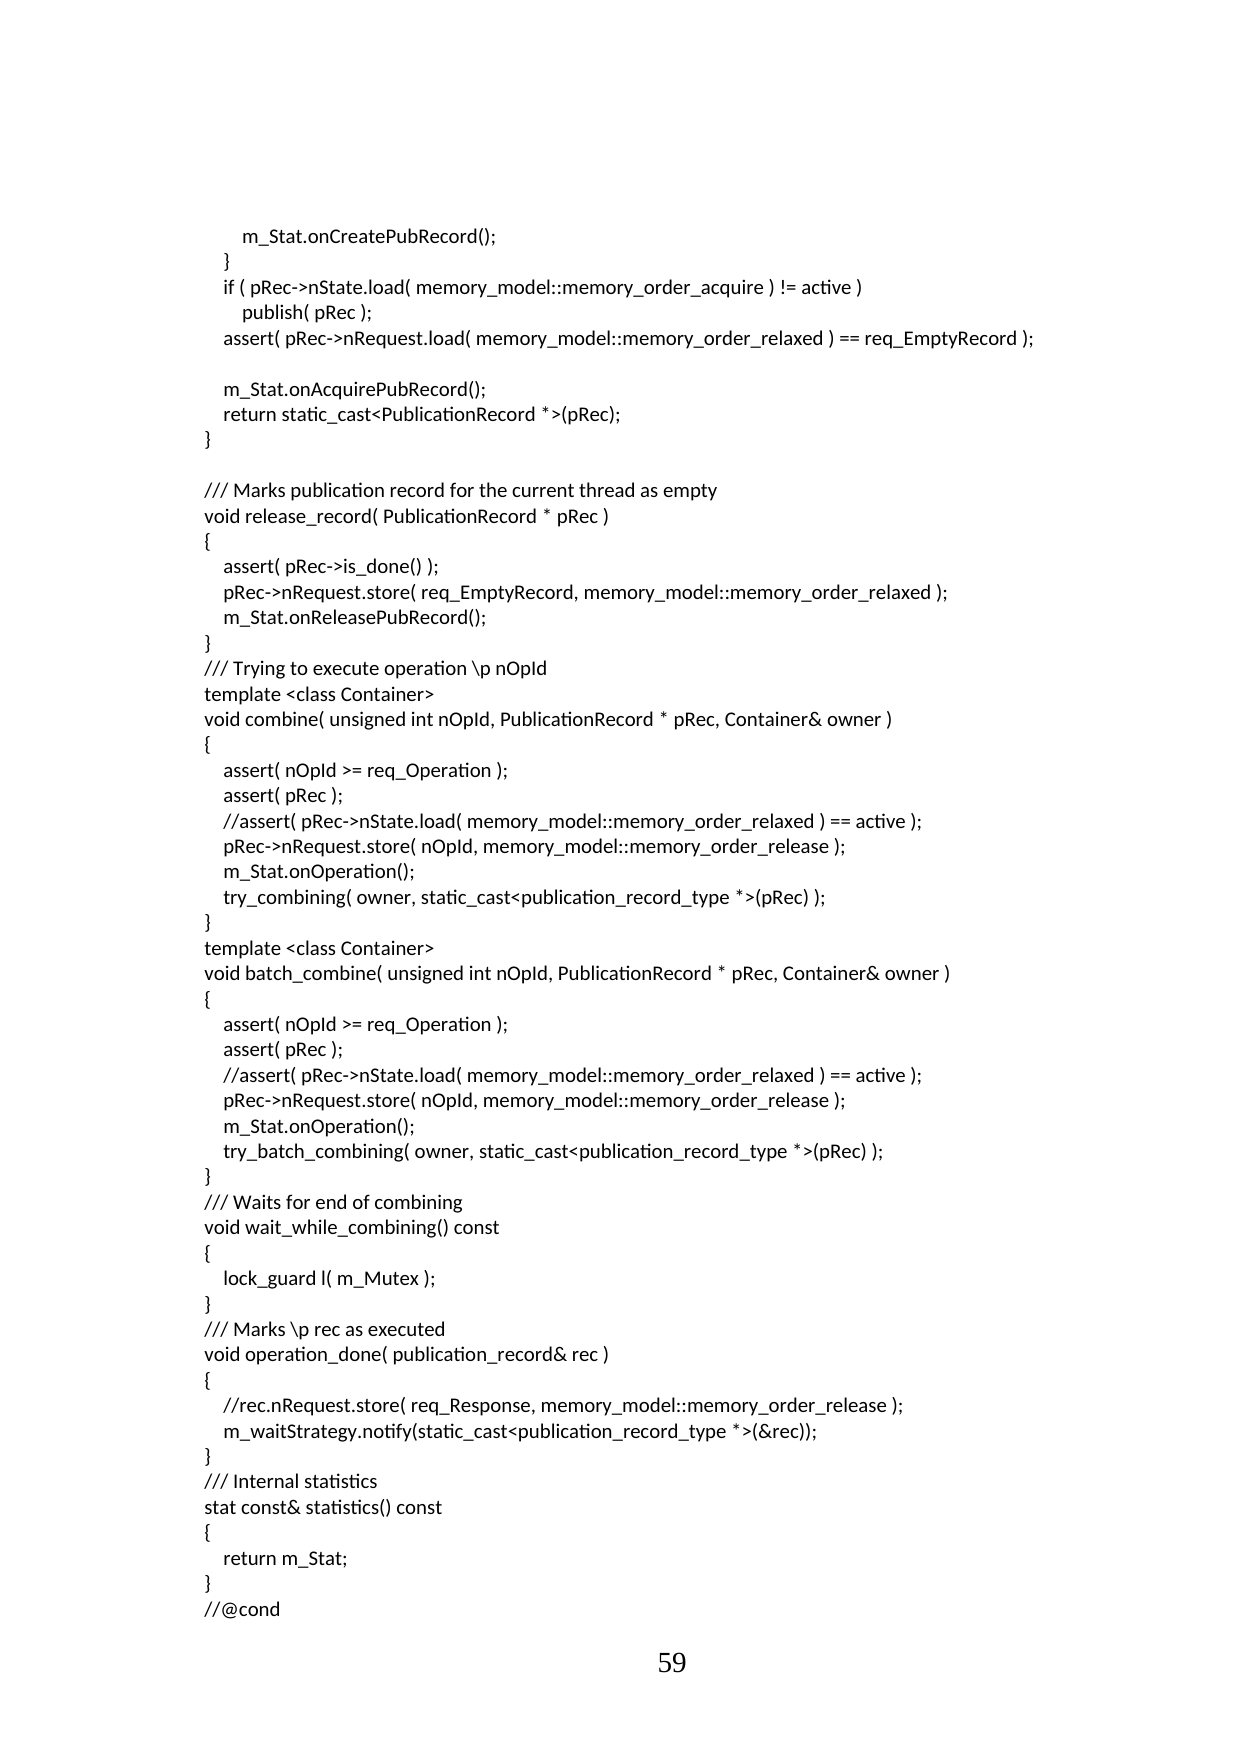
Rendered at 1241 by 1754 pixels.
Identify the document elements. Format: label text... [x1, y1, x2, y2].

text //assert( pRec->nState.load( memory_model::memory_order_relaxed ) == active ); [148, 808, 1122, 833]
text } [148, 1164, 1122, 1189]
text { [148, 1519, 1122, 1545]
text //rec.nRequest.store( req_Response, memory_model::memory_order_release ); [148, 1392, 1122, 1418]
text //@cond [148, 1596, 1122, 1621]
text } [148, 1291, 1122, 1316]
text m_Stat.onAcquirePubRecord(); [148, 376, 1122, 401]
text try_combining( owner, static_cast<publication_record_type *>(pRec) ); [148, 884, 1122, 909]
text /// Trying to execute operation \p nOpId [148, 655, 1122, 681]
text assert( pRec->nRequest.load( memory_model::memory_order_relaxed ) == req_EmptyRecord ); [148, 325, 1122, 350]
text assert( pRec->is_done() ); [148, 554, 1122, 579]
text } [148, 427, 1122, 452]
text if ( pRec->nState.load( memory_model::memory_order_acquire ) != active ) [148, 274, 1122, 299]
text /// Waits for end of combining [148, 1189, 1122, 1214]
text { [148, 1367, 1122, 1392]
text void batch_combine( unsigned int nOpId, PublicationRecord * pRec, Container& owner ) [148, 960, 1122, 986]
text publish( pRec ); [148, 299, 1122, 325]
text } [148, 630, 1122, 655]
text m_waitStrategy.notify(static_cast<publication_record_type *>(&rec)); [148, 1418, 1122, 1443]
text lock_guard l( m_Mutex ); [148, 1265, 1122, 1291]
text } [148, 249, 1122, 274]
text assert( nOpId >= req_Operation ); [148, 757, 1122, 782]
text { [148, 986, 1122, 1011]
text assert( nOpId >= req_Operation ); [148, 1011, 1122, 1037]
text void wait_while_combining() const [148, 1214, 1122, 1240]
text m_Stat.onOperation(); [148, 859, 1122, 884]
text m_Stat.onCreatePubRecord(); [148, 223, 1122, 249]
text { [148, 528, 1122, 554]
text assert( pRec ); [148, 782, 1122, 808]
text stat const& statistics() const [148, 1494, 1122, 1519]
text /// Internal statistics [148, 1469, 1122, 1494]
text m_Stat.onOperation(); [148, 1113, 1122, 1138]
text template <class Container> [148, 681, 1122, 706]
text { [148, 1240, 1122, 1265]
text /// Marks publication record for the current thread as empty [148, 477, 1122, 503]
text pRec->nRequest.store( req_EmptyRecord, memory_model::memory_order_relaxed ); [148, 579, 1122, 604]
text void release_record( PublicationRecord * pRec ) [148, 503, 1122, 528]
text void combine( unsigned int nOpId, PublicationRecord * pRec, Container& owner ) [148, 706, 1122, 732]
text assert( pRec ); [148, 1037, 1122, 1062]
text return m_Stat; [148, 1545, 1122, 1570]
text template <class Container> [148, 935, 1122, 960]
text } [148, 1443, 1122, 1469]
text pRec->nRequest.store( nOpId, memory_model::memory_order_release ); [148, 1087, 1122, 1113]
text return static_cast<PublicationRecord *>(pRec); [148, 401, 1122, 427]
text /// Marks \p rec as executed [148, 1316, 1122, 1342]
text m_Stat.onReleasePubRecord(); [148, 604, 1122, 630]
text } [148, 909, 1122, 935]
text pRec->nRequest.store( nOpId, memory_model::memory_order_release ); [148, 833, 1122, 859]
text //assert( pRec->nState.load( memory_model::memory_order_relaxed ) == active ); [148, 1062, 1122, 1087]
text void operation_done( publication_record& rec ) [148, 1342, 1122, 1367]
text { [148, 732, 1122, 757]
text try_batch_combining( owner, static_cast<publication_record_type *>(pRec) ); [148, 1138, 1122, 1164]
text } [148, 1570, 1122, 1596]
